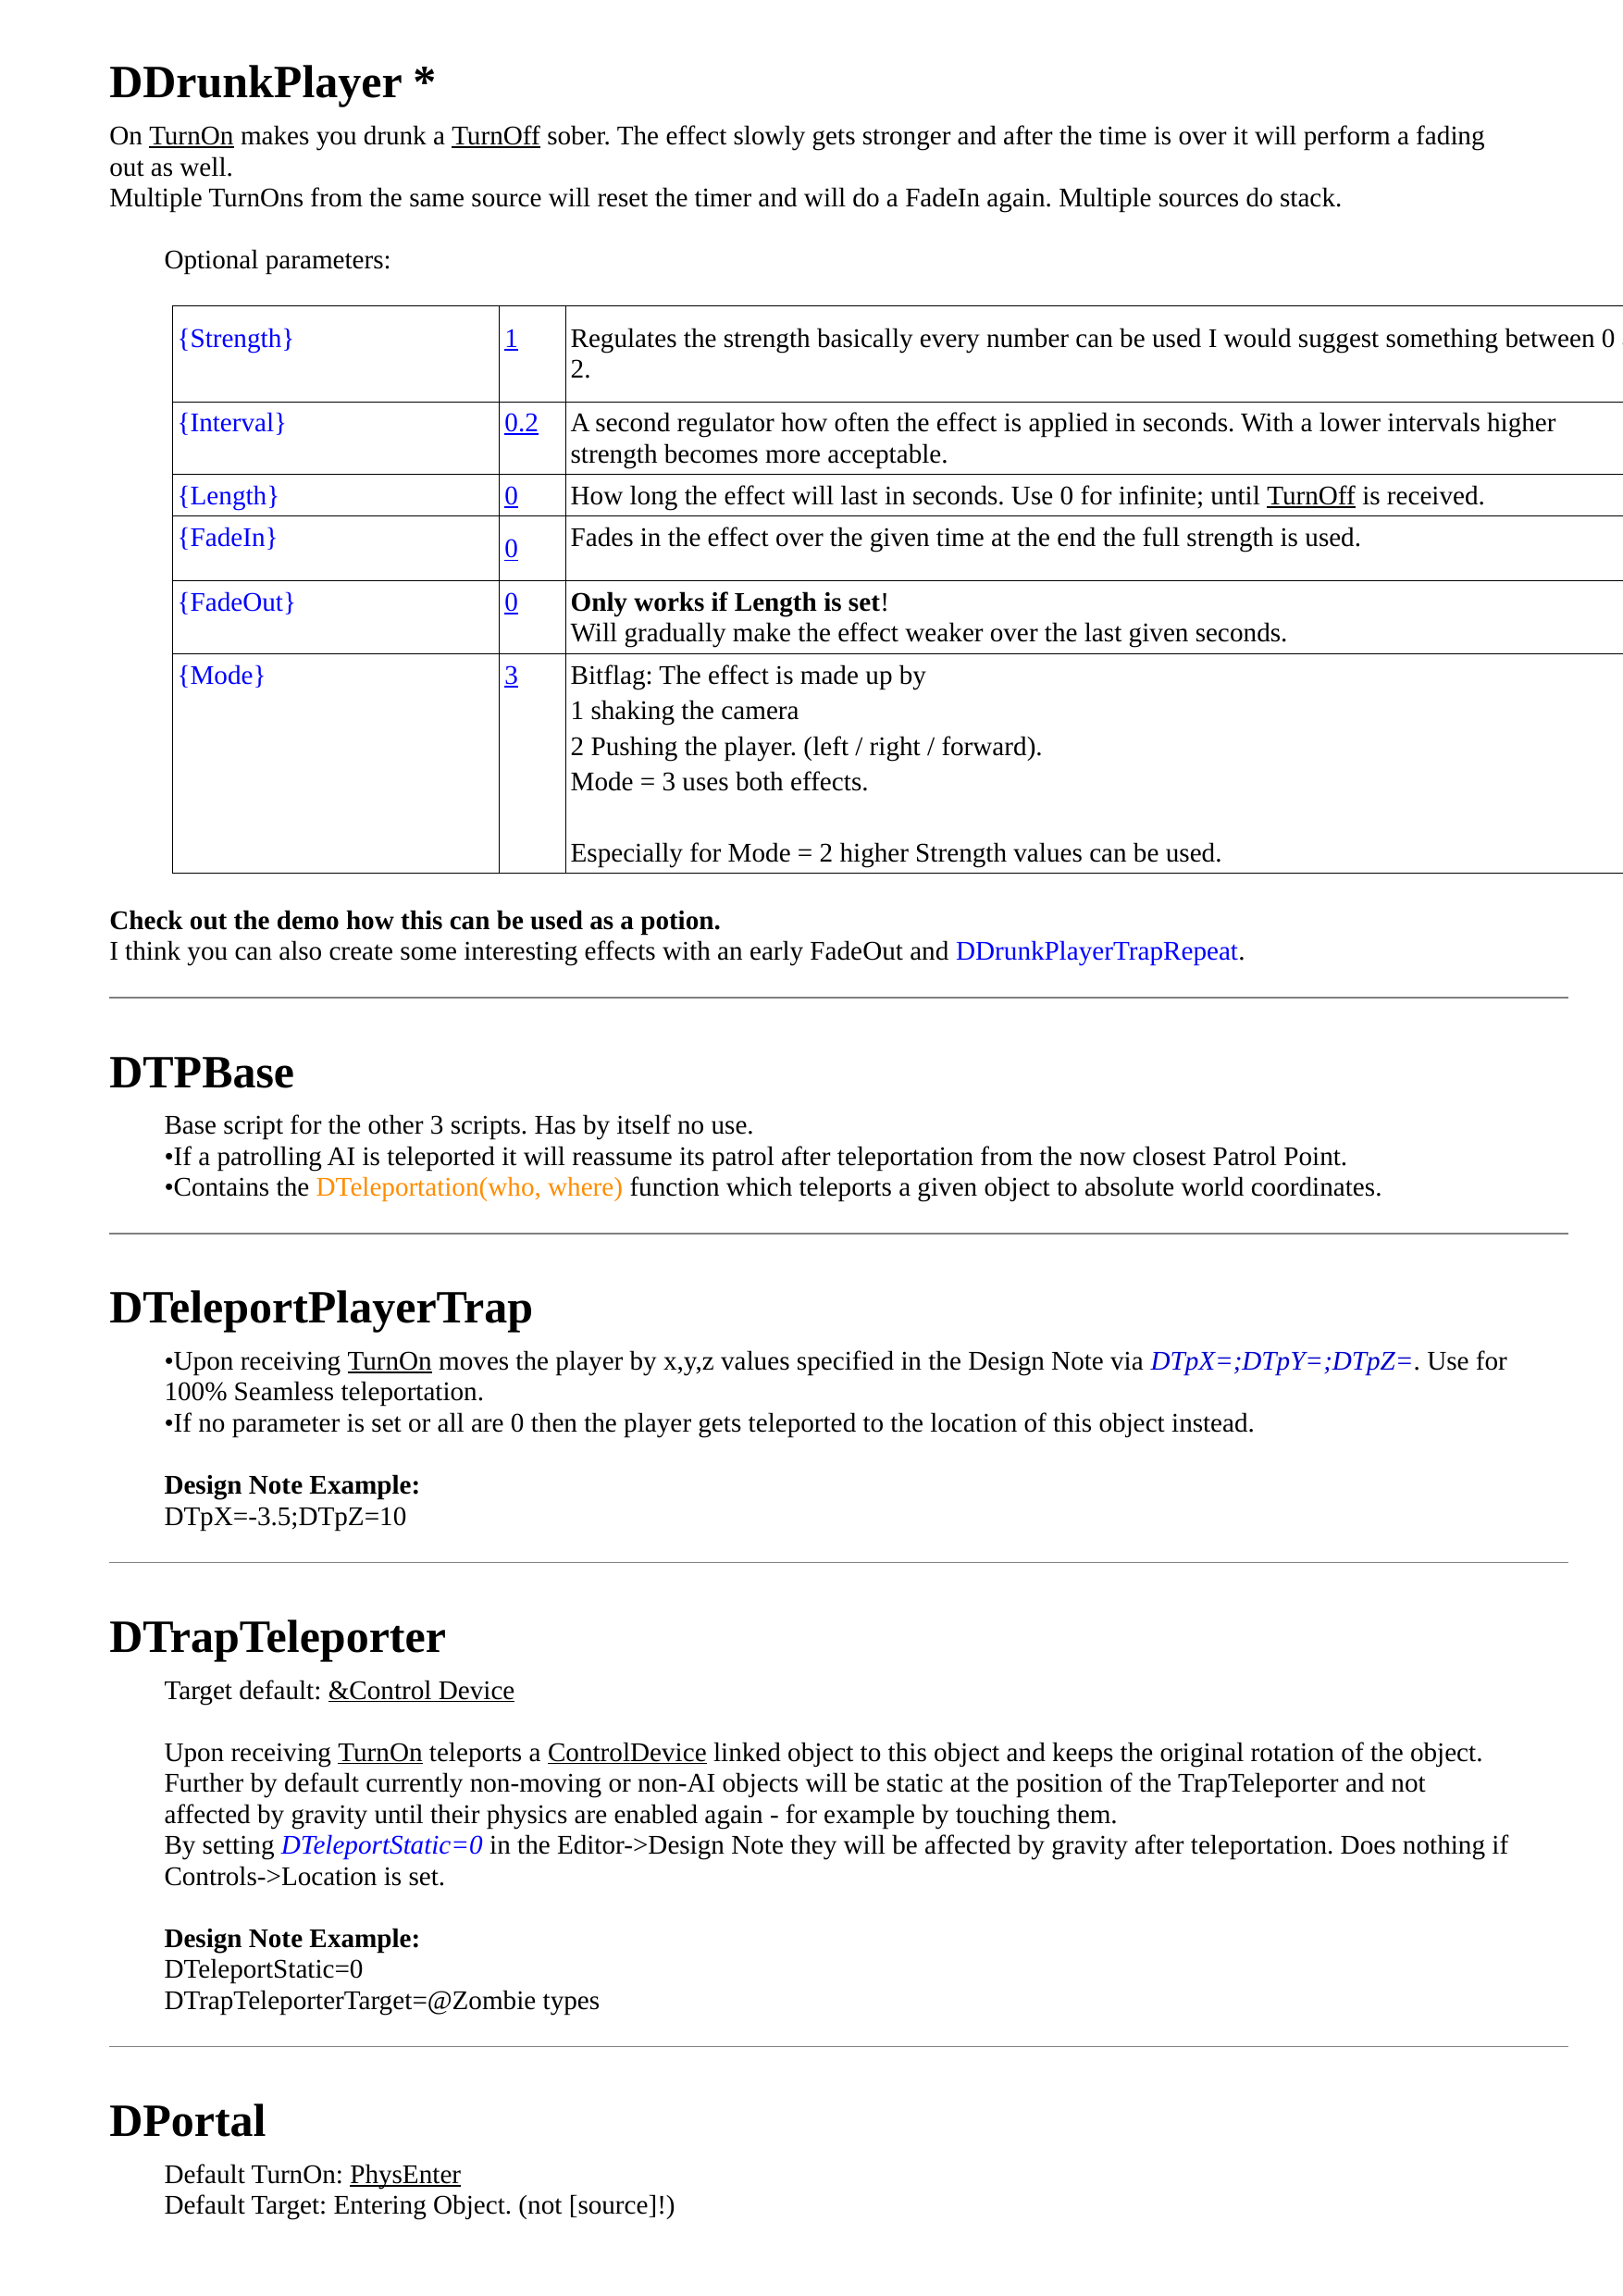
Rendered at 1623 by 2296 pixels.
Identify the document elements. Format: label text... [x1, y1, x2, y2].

subtitle DPortal [109, 2093, 1568, 2146]
table_cell {FadeOut} [173, 581, 499, 653]
table_cell Only works if Length is set! Will gradually make the effect weaker over the last given seconds. [566, 581, 1623, 653]
table_cell 0 [500, 475, 565, 515]
table_cell {FadeIn} [173, 516, 499, 580]
text •Upon receiving TurnOn moves the player by x,y,z values specified in the Design Note via DTpX=;DTpY=;DTpZ=. Use for 100% Seamless teleportation. •If no parameter is set or all are 0 then the player gets teleported to the location of this object instead. Design Note Example: DTpX=-3.5;DTpZ=10 [164, 1345, 1514, 1531]
table_cell 0.2 [500, 403, 565, 474]
text Optional parameters: [164, 243, 1514, 275]
subtitle DTPBase [109, 1044, 1568, 1098]
table_header 1 [500, 306, 565, 401]
table_cell {Interval} [173, 403, 499, 474]
table_cell 0 [500, 516, 565, 580]
subtitle DTrapTeleporter [109, 1609, 1568, 1662]
text Default TurnOn: PhysEnter Default Target: Entering Object. (not [source]!) [164, 2158, 1514, 2220]
table_cell Fades in the effect over the given time at the end the full strength is used. [566, 516, 1623, 580]
text Target default: &Control Device Upon receiving TurnOn teleports a ControlDevice linked object to this object and keeps the original rotation of the object. Further by default currently non-moving or non-AI objects will be static at the position of the TrapTeleporter and not affected by gravity until their physics are enabled again - for example by touching them. By setting DTeleportStatic=0 in the Editor->Design Note they will be affected by gravity after teleportation. Does nothing if Controls->Location is set. Design Note Example: DTeleportStatic=0 DTrapTeleporterTarget=@Zombie types [164, 1674, 1514, 2016]
subtitle DTeleportPlayerTrap [109, 1280, 1568, 1334]
text Base script for the other 3 scripts. Has by itself no use. •If a patrolling AI is teleported it will reassume its patrol after teleportation from the now closest Patrol Point. •Contains the DTeleportation(who, where) function which teleports a given object to absolute world coordinates. [164, 1109, 1514, 1202]
table_cell How long the effect will last in seconds. Use 0 for infinite; until TurnOff is received. [566, 475, 1623, 515]
text Check out the demo how this can be used as a potion. I think you can also create some interesting effects with an early FadeOut and DDrunkPlayerTrapRepeat. [109, 873, 1514, 966]
table_cell Bitflag: The effect is made up by 1 shaking the camera 2 Pushing the player. (left / right / forward). Mode = 3 uses both effects. Especially for Mode = 2 higher Strength values can be used. [566, 654, 1623, 873]
table_cell 0 [500, 581, 565, 653]
table_header {Strength} [173, 306, 499, 401]
subtitle DDrunkPlayer * [109, 55, 1568, 108]
table_cell A second regulator how often the effect is applied in seconds. With a lower intervals higher strength becomes more acceptable. [566, 403, 1623, 474]
table_cell 3 [500, 654, 565, 873]
table_header Regulates the strength basically every number can be used I would suggest something between 0 and 2. [566, 306, 1623, 401]
table_cell {Length} [173, 475, 499, 515]
table_cell {Mode} [173, 654, 499, 873]
text On TurnOn makes you drunk a TurnOff sober. The effect slowly gets stronger and after the time is over it will perform a fading out as well. Multiple TurnOns from the same source will reset the timer and will do a FadeIn again. Multiple sources do stack. [109, 119, 1514, 243]
